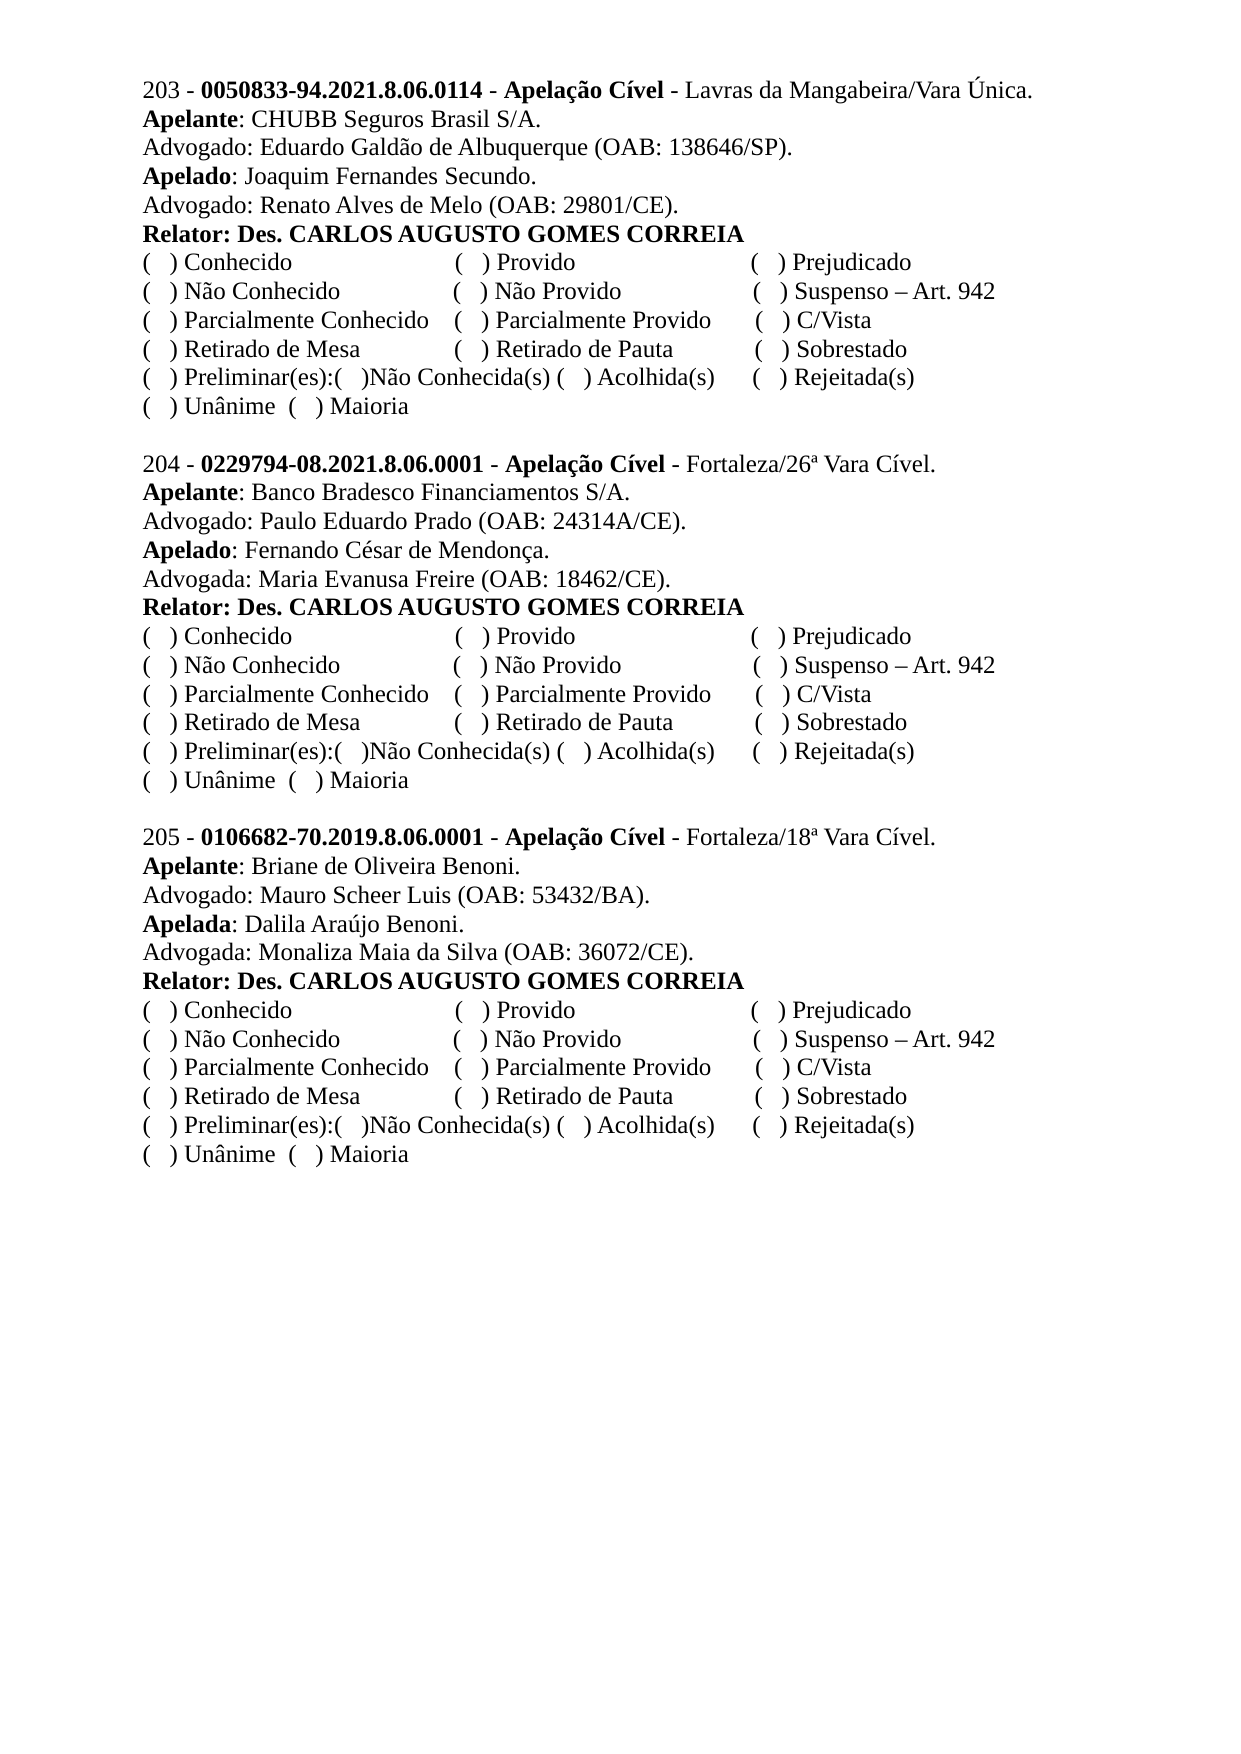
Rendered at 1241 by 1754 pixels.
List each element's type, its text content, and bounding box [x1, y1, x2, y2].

text ( ) Preliminar(es):( )Não Conhecida(s) ( ) Acolhida(s) ( ) Rejeitada(s) [142, 736, 1158, 765]
text ( ) Unânime ( ) Maioria [142, 765, 1158, 794]
text Advogada: Monaliza Maia da Silva (OAB: 36072/CE). [142, 937, 1141, 966]
text ( ) Conhecido ( ) Provido ( ) Prejudicado [142, 995, 1141, 1024]
text Apelante: CHUBB Seguros Brasil S/A. [142, 104, 1141, 132]
text Apelada: Dalila Araújo Benoni. [142, 909, 1141, 937]
text Advogada: Maria Evanusa Freire (OAB: 18462/CE). [142, 564, 1141, 592]
text Advogado: Eduardo Galdão de Albuquerque (OAB: 138646/SP). [142, 132, 1141, 161]
text ( ) Parcialmente Conhecido ( ) Parcialmente Provido ( ) C/Vista [142, 679, 1158, 707]
text Relator: Des. CARLOS AUGUSTO GOMES CORREIA [142, 966, 1141, 995]
text Advogado: Renato Alves de Melo (OAB: 29801/CE). [142, 190, 1141, 219]
text Relator: Des. CARLOS AUGUSTO GOMES CORREIA [142, 219, 1141, 247]
text ( ) Conhecido ( ) Provido ( ) Prejudicado [142, 247, 1141, 276]
text ( ) Preliminar(es):( )Não Conhecida(s) ( ) Acolhida(s) ( ) Rejeitada(s) [142, 1110, 1158, 1139]
text 203 - 0050833-94.2021.8.06.0114 - Apelação Cível - Lavras da Mangabeira/Vara Única. [142, 75, 1141, 104]
text ( ) Não Conhecido ( ) Não Provido ( ) Suspenso – Art. 942 [142, 276, 1158, 305]
text ( ) Não Conhecido ( ) Não Provido ( ) Suspenso – Art. 942 [142, 650, 1158, 679]
text ( ) Retirado de Mesa ( ) Retirado de Pauta ( ) Sobrestado [142, 1081, 1158, 1110]
text Advogado: Paulo Eduardo Prado (OAB: 24314A/CE). [142, 506, 1141, 535]
text ( ) Não Conhecido ( ) Não Provido ( ) Suspenso – Art. 942 [142, 1024, 1158, 1052]
text Relator: Des. CARLOS AUGUSTO GOMES CORREIA [142, 592, 1141, 621]
text 204 - 0229794-08.2021.8.06.0001 - Apelação Cível - Fortaleza/26ª Vara Cível. [142, 449, 1141, 477]
text Apelante: Briane de Oliveira Benoni. [142, 851, 1141, 880]
text Apelado: Joaquim Fernandes Secundo. [142, 161, 1141, 190]
text ( ) Conhecido ( ) Provido ( ) Prejudicado [142, 621, 1141, 650]
text 205 - 0106682-70.2019.8.06.0001 - Apelação Cível - Fortaleza/18ª Vara Cível. [142, 822, 1141, 851]
text Apelante: Banco Bradesco Financiamentos S/A. [142, 477, 1141, 506]
text Advogado: Mauro Scheer Luis (OAB: 53432/BA). [142, 880, 1141, 909]
text ( ) Retirado de Mesa ( ) Retirado de Pauta ( ) Sobrestado [142, 707, 1158, 736]
text ( ) Parcialmente Conhecido ( ) Parcialmente Provido ( ) C/Vista [142, 305, 1158, 334]
text ( ) Parcialmente Conhecido ( ) Parcialmente Provido ( ) C/Vista [142, 1052, 1158, 1081]
text ( ) Unânime ( ) Maioria [142, 391, 1158, 420]
text ( ) Preliminar(es):( )Não Conhecida(s) ( ) Acolhida(s) ( ) Rejeitada(s) [142, 362, 1158, 391]
text Apelado: Fernando César de Mendonça. [142, 535, 1141, 564]
text ( ) Unânime ( ) Maioria [142, 1139, 1158, 1167]
text ( ) Retirado de Mesa ( ) Retirado de Pauta ( ) Sobrestado [142, 334, 1158, 362]
